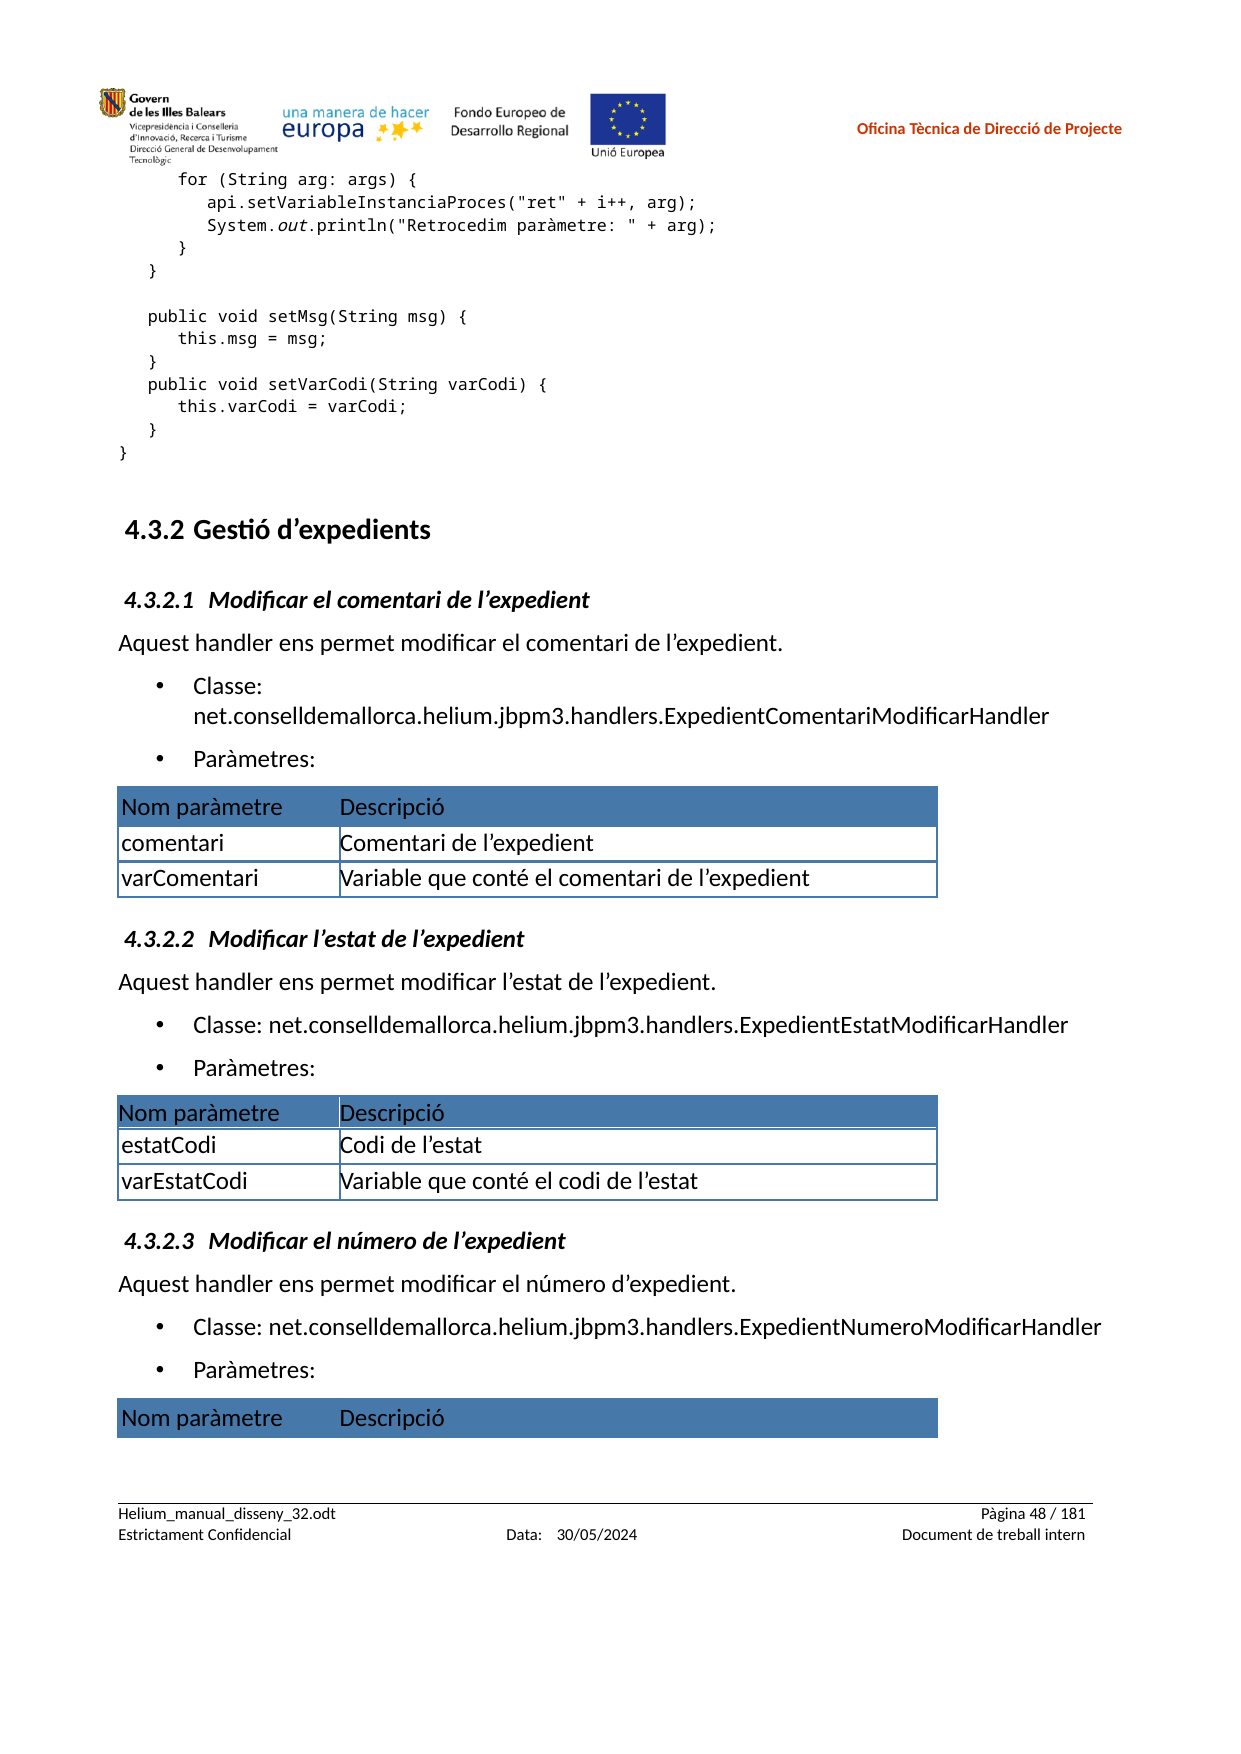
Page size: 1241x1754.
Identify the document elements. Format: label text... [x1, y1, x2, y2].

text this.msg = msg; [118, 327, 1122, 349]
text } [118, 259, 1122, 281]
text } [118, 236, 1122, 259]
text for (String arg: args) { [118, 168, 1122, 191]
table_cell varComentari [119, 863, 339, 896]
table_header Descripció [340, 1400, 936, 1436]
table_header Nom paràmetre [119, 1097, 339, 1127]
table_header Nom paràmetre [119, 789, 339, 825]
text } [118, 349, 1122, 372]
table_cell Codi de l’estat [341, 1130, 936, 1163]
text public void setMsg(String msg) { [118, 304, 1122, 327]
subtitle Modificar el comentari de l’expedient [118, 584, 1122, 614]
table_header Descripció [340, 1097, 936, 1127]
subtitle Modificar l’estat de l’expedient [118, 923, 1122, 953]
subtitle Gestió d’expedients [118, 511, 1122, 546]
text System.out.println("Retrocedim paràmetre: " + arg); [118, 213, 1122, 236]
text Aquest handler ens permet modificar l’estat de l’expedient. [118, 966, 1122, 996]
list Paràmetres: [156, 1354, 1122, 1385]
table_cell estatCodi [119, 1130, 339, 1163]
text Aquest handler ens permet modificar el comentari de l’expedient. [118, 627, 1122, 657]
table_header Descripció [341, 789, 936, 825]
text Aquest handler ens permet modificar el número d’expedient. [118, 1268, 1122, 1299]
list Paràmetres: [156, 743, 1122, 774]
list Classe: net.conselldemallorca.helium.jbpm3.handlers.ExpedientNumeroModificarHandler [156, 1311, 1122, 1342]
table_cell comentari [119, 827, 339, 860]
table_cell varEstatCodi [119, 1165, 339, 1198]
list Classe: net.conselldemallorca.helium.jbpm3.handlers.ExpedientComentariModificarHandler [156, 670, 1122, 731]
table_header Nom paràmetre [119, 1400, 338, 1436]
text } [118, 418, 1122, 440]
picture [99, 87, 668, 166]
table_cell Variable que conté el codi de l’estat [341, 1165, 936, 1198]
text this.varCodi = varCodi; [118, 395, 1122, 418]
text } [118, 440, 1122, 463]
list Classe: net.conselldemallorca.helium.jbpm3.handlers.ExpedientEstatModificarHandler [156, 1009, 1122, 1039]
table_cell Comentari de l’expedient [341, 827, 936, 860]
text public void setVarCodi(String varCodi) { [118, 372, 1122, 395]
list Paràmetres: [156, 1052, 1122, 1082]
table_cell Variable que conté el comentari de l’expedient [341, 863, 936, 896]
subtitle Modificar el número de l’expedient [118, 1226, 1122, 1256]
text api.setVariableInstanciaProces("ret" + i++, arg); [118, 191, 1122, 213]
